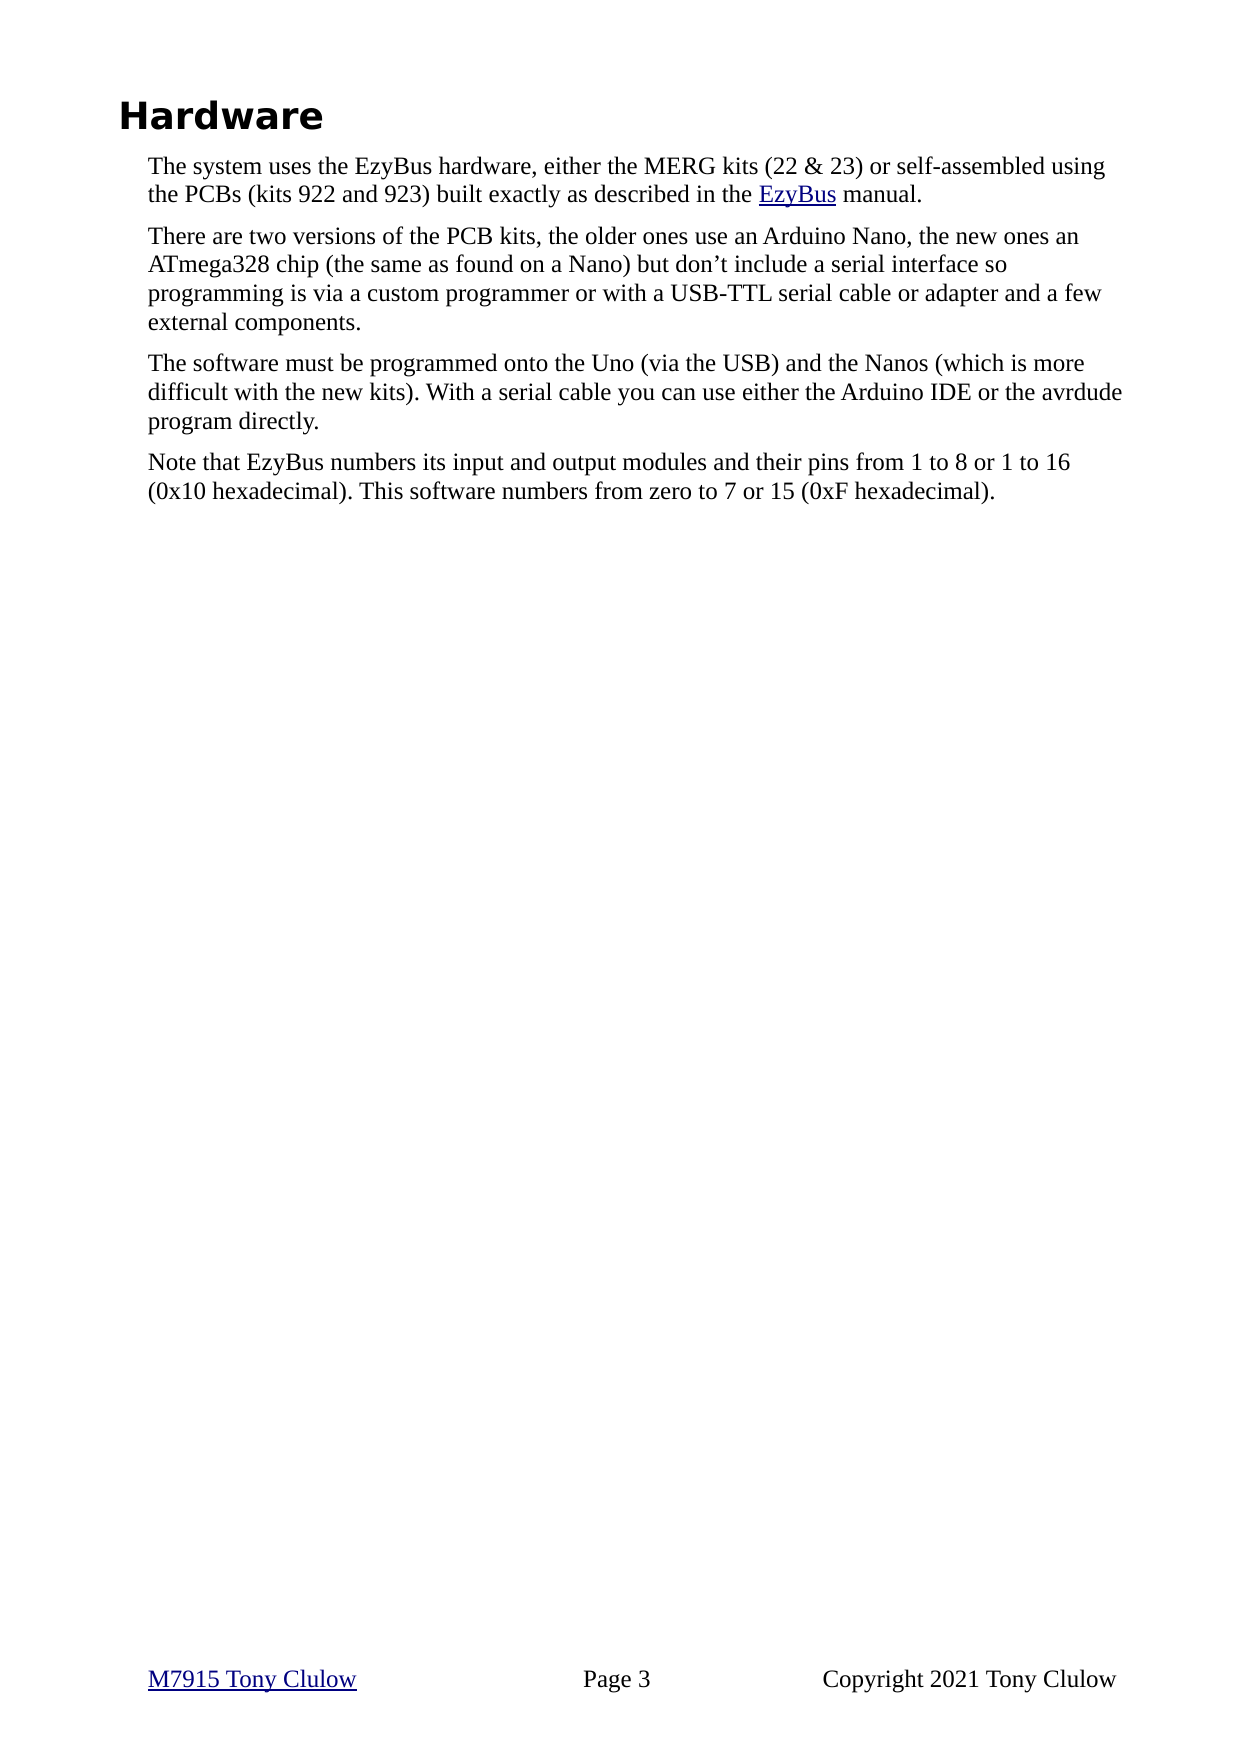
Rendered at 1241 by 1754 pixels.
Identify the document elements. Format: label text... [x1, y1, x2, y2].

text The software must be programmed onto the Uno (via the USB) and the Nanos (which is more difficult with the new kits). With a serial cable you can use either the Arduino IDE or the avrdude program directly. [148, 348, 1134, 434]
text Note that EzyBus numbers its input and output modules and their pins from 1 to 8 or 1 to 16 (0x10 hexadecimal). This software numbers from zero to 7 or 15 (0xF hexadecimal). [148, 447, 1134, 504]
text The system uses the EzyBus hardware, either the MERG kits (22 & 23) or self-assembled using the PCBs (kits 922 and 923) built exactly as described in the EzyBus manual. [148, 151, 1134, 208]
text There are two versions of the PCB kits, the older ones use an Arduino Nano, the new ones an ATmega328 chip (the same as found on a Nano) but don’t include a serial interface so programming is via a custom programmer or with a USB-TTL serial cable or adapter and a few external components. [148, 221, 1134, 336]
subtitle Hardware [118, 94, 1134, 138]
